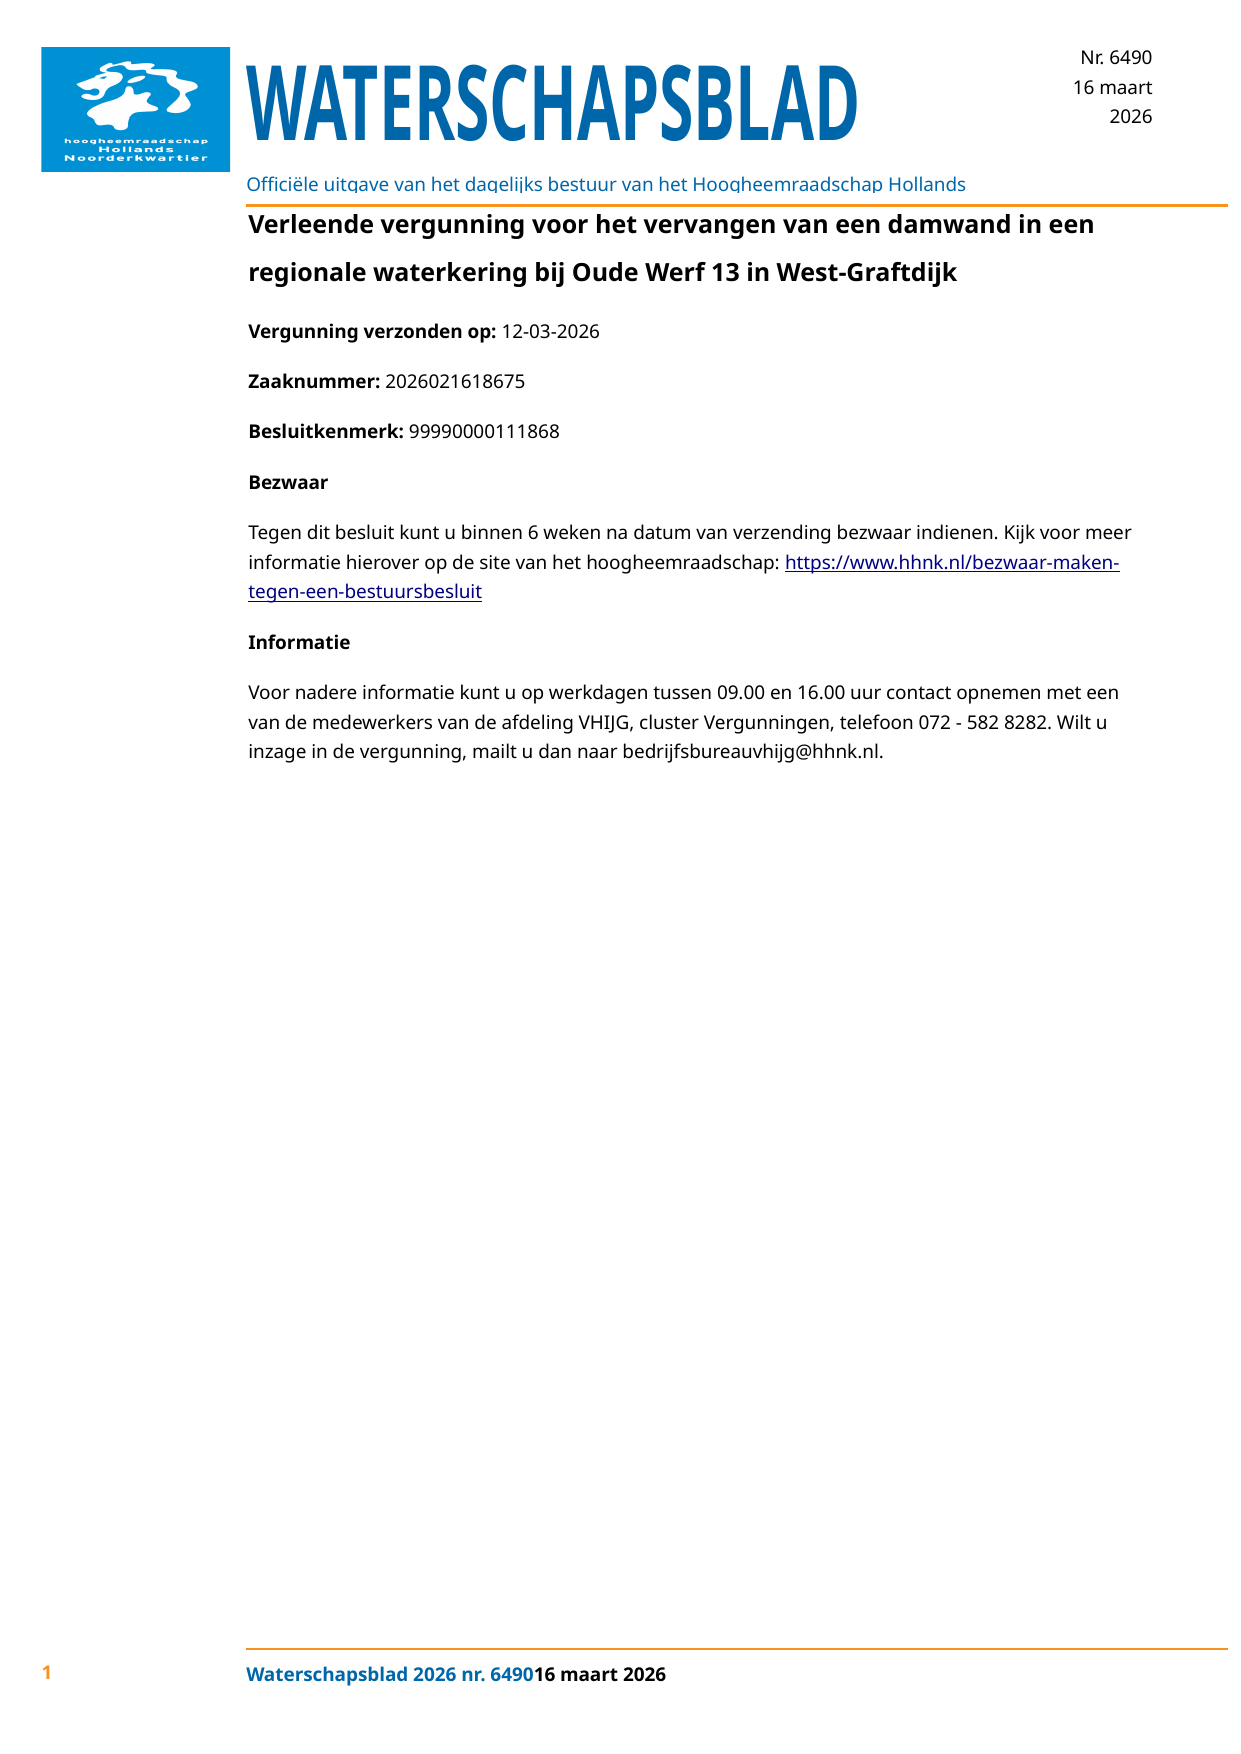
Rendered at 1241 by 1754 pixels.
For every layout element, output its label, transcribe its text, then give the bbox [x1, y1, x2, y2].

text Vergunning verzonden op: 12-03-2026 [248, 318, 1152, 344]
text Voor nadere informatie kunt u op werkdagen tussen 09.00 en 16.00 uur contact opnemen met een van de medewerkers van de afdeling VHIJG, cluster Vergunningen, telefoon 072 - 582 8282. Wilt u inzage in de vergunning, mailt u dan naar bedrijfsbureauvhijg@hhnk.nl. [248, 679, 1152, 764]
picture [129, 76, 144, 82]
text Verleende vergunning voor het vervangen van een damwand in een regionale waterkering bij Oude Werf 13 in West-Graftdijk [248, 207, 1152, 288]
text Informatie [248, 629, 1152, 655]
text Bezwaar [248, 469, 1152, 495]
text Zaaknummer: 2026021618675 [248, 368, 1152, 394]
text Tegen dit besluit kunt u binnen 6 weken na datum van verzending bezwaar indienen. Kijk voor meer informatie hierover op de site van het hoogheemraadschap: https://www.hhnk.nl/bezwaar-maken-tegen-een-bestuursbesluit [248, 519, 1152, 604]
text Besluitkenmerk: 99990000111868 [248, 419, 1152, 444]
picture [118, 62, 197, 112]
picture [88, 87, 157, 130]
picture [78, 64, 122, 99]
